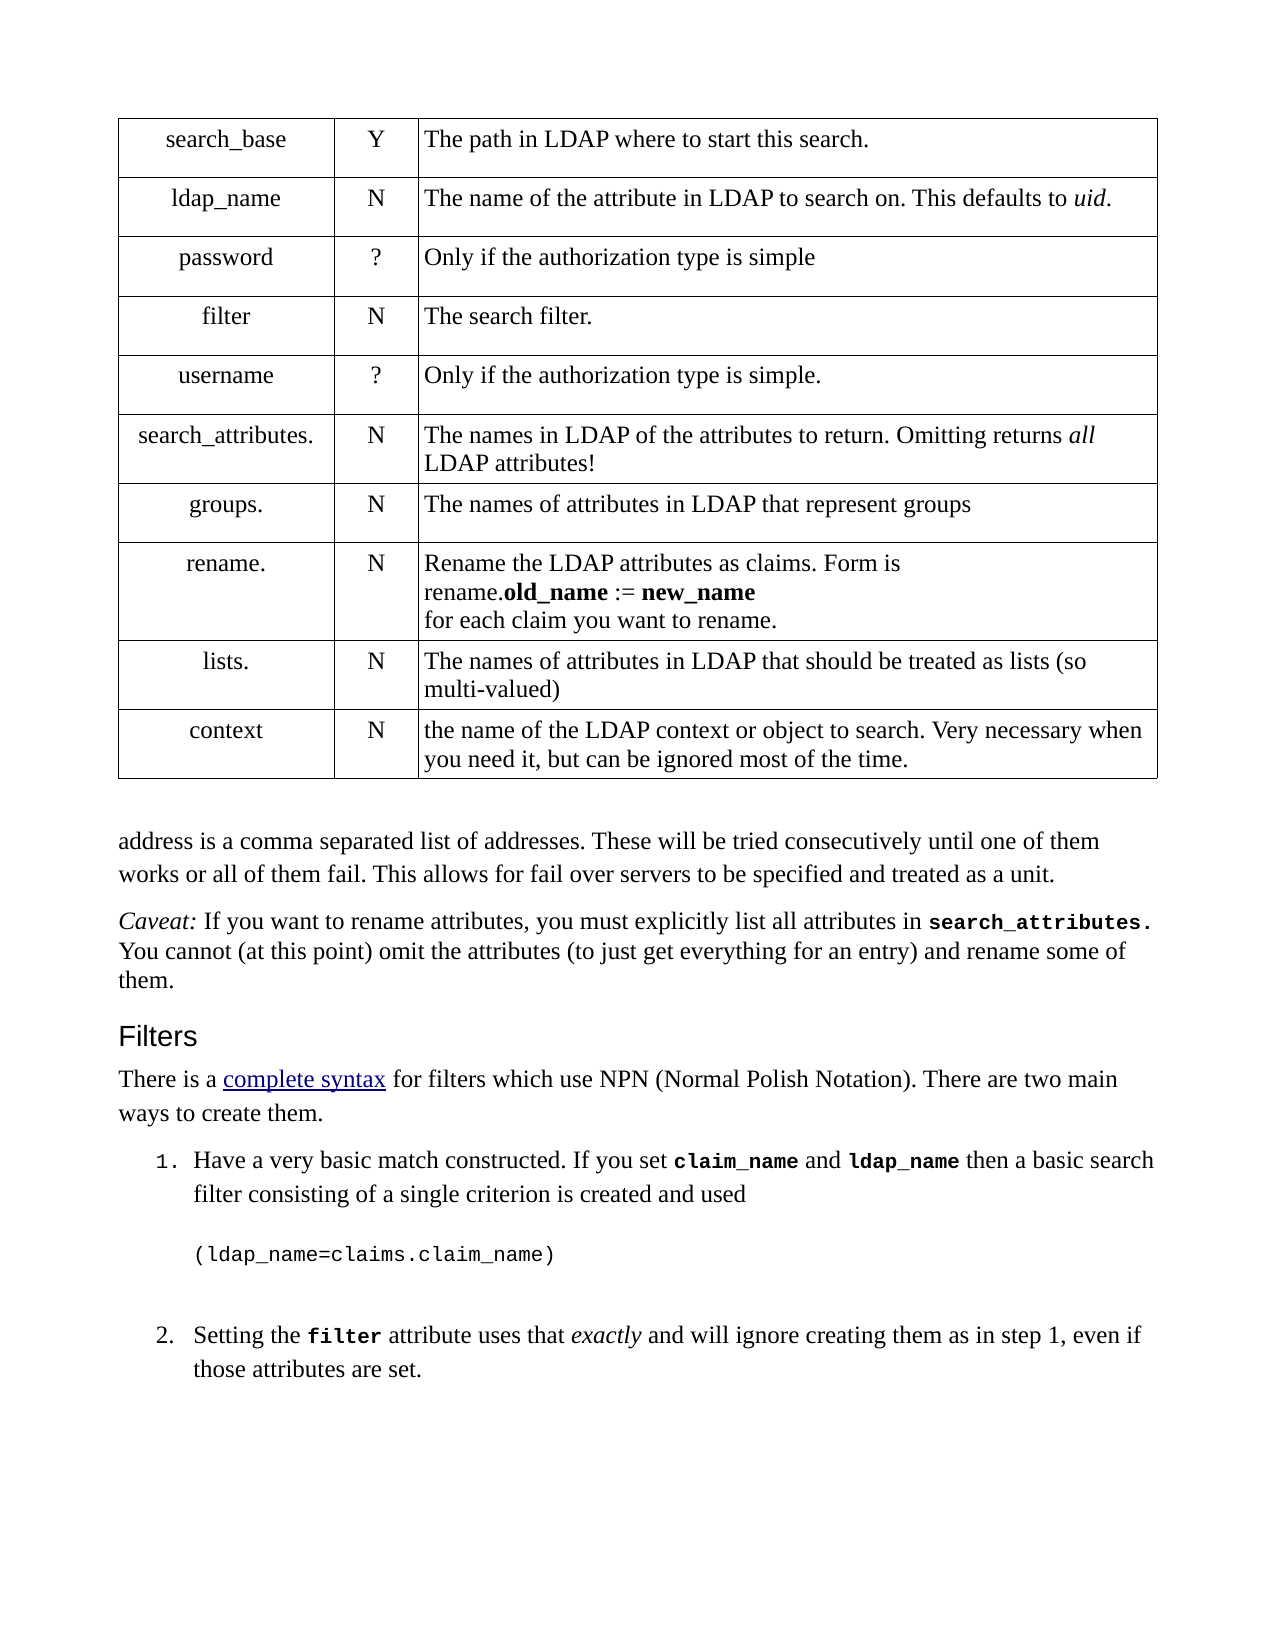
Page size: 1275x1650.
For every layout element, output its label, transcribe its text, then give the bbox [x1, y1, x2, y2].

table_cell search_attributes. [119, 415, 334, 483]
table_cell rename. [119, 543, 334, 640]
table_cell filter [119, 297, 334, 355]
table_cell N [335, 710, 418, 778]
table_cell Only if the authorization type is simple [419, 237, 1157, 296]
table_cell The name of the attribute in LDAP to search on. This defaults to uid. [419, 178, 1157, 236]
table_cell The names of attributes in LDAP that represent groups [419, 484, 1157, 542]
table_cell N [335, 543, 418, 640]
list Setting the filter attribute uses that exactly and will ignore creating them as in step 1, even if those attributes are set. [156, 1320, 1157, 1382]
table_cell Y [335, 119, 418, 177]
table_cell The search filter. [419, 297, 1157, 355]
table_cell N [335, 484, 418, 542]
table_cell the name of the LDAP context or object to search. Very necessary when you need it, but can be ignored most of the time. [419, 710, 1157, 778]
table_cell N [335, 415, 418, 483]
table_cell N [335, 641, 418, 709]
table_cell context [119, 710, 334, 778]
table_cell username [119, 356, 334, 414]
table_cell ? [335, 237, 418, 296]
table_cell ? [335, 356, 418, 414]
table_cell search_base [119, 119, 334, 177]
table_cell The names in LDAP of the attributes to return. Omitting returns all LDAP attributes! [419, 415, 1157, 483]
list Have a very basic match constructed. If you set claim_name and ldap_name then a basic search filter consisting of a single criterion is created and used (ldap_name=claims.claim_name) [156, 1145, 1157, 1301]
table_cell groups. [119, 484, 334, 542]
text Caveat: If you want to rename attributes, you must explicitly list all attributes in search_attributes. You cannot (at this point) omit the attributes (to just get everything for an entry) and rename some of them. [118, 906, 1157, 993]
table_cell ldap_name [119, 178, 334, 236]
table_cell N [335, 297, 418, 355]
table_cell Only if the authorization type is simple. [419, 356, 1157, 414]
table_cell lists. [119, 641, 334, 709]
text address is a comma separated list of addresses. These will be tried consecutively until one of them works or all of them fail. This allows for fail over servers to be specified and treated as a unit. [118, 826, 1157, 888]
table_cell N [335, 178, 418, 236]
text There is a complete syntax for filters which use NPN (Normal Polish Notation). There are two main ways to create them. [118, 1064, 1157, 1126]
table_cell The names of attributes in LDAP that should be treated as lists (so multi-valued) [419, 641, 1157, 709]
table_cell The path in LDAP where to start this search. [419, 119, 1157, 177]
subtitle Filters [118, 1018, 1157, 1052]
table_cell password [119, 237, 334, 296]
table_cell Rename the LDAP attributes as claims. Form is rename.old_name := new_name for each claim you want to rename. [419, 543, 1157, 640]
